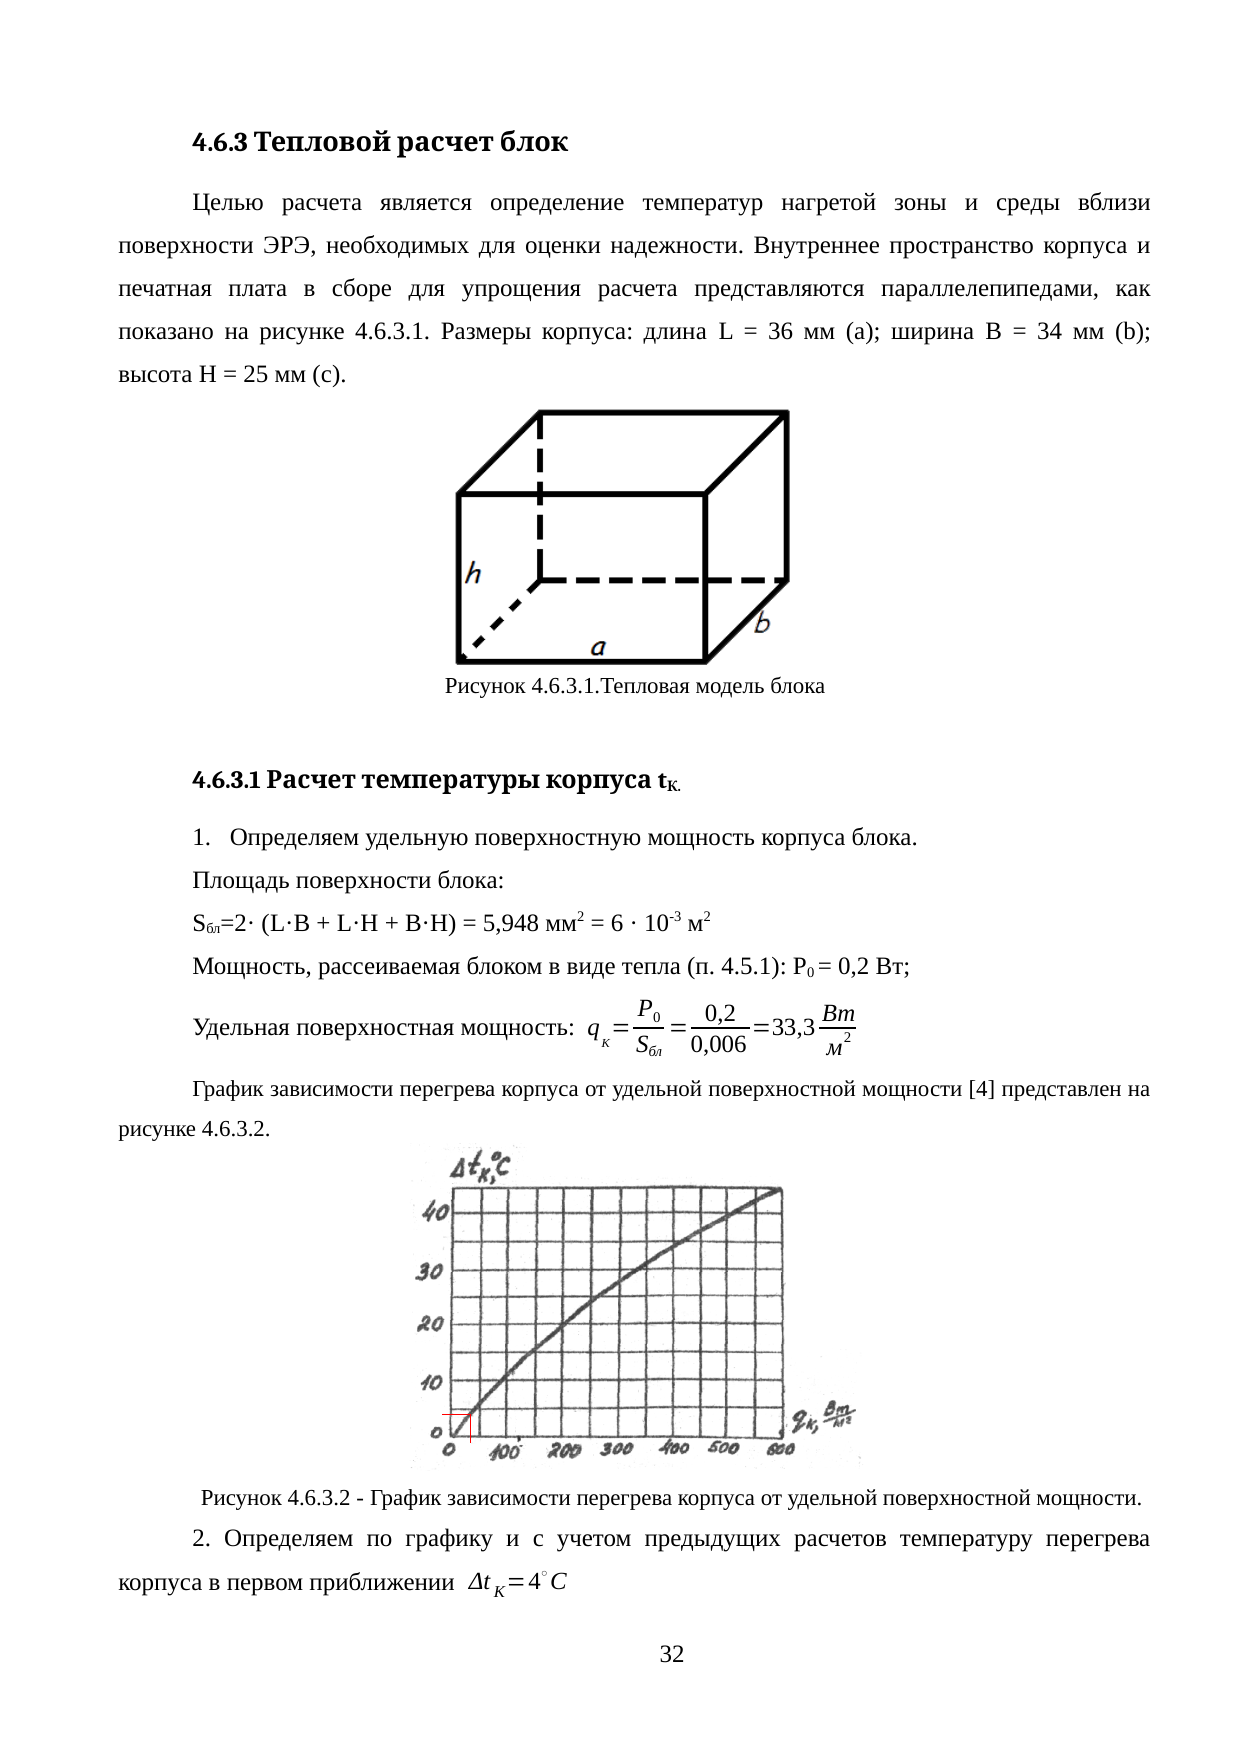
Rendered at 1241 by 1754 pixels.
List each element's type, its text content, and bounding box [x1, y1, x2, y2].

text Целью расчета является определение температур нагретой зоны и среды вблизи поверхности ЭРЭ, необходимых для оценки надежности. Внутреннее пространство корпуса и печатная плата в сборе для упрощения расчета представляются параллелепипедами, как показано на рисунке 4.6.3.1. Размеры корпуса: длина L = 36 мм (a); ширина B = 34 мм (b); высота H = 25 мм (c). [118, 187, 1152, 388]
text Площадь поверхности блока: [118, 865, 1152, 894]
picture [409, 1143, 866, 1471]
list Определяем удельную поверхностную мощность корпуса блока. [192, 822, 1152, 851]
subtitle 4.6.3 Тепловой расчет блок [118, 127, 1152, 159]
text 2. Определяем по графику и с учетом предыдущих расчетов температуру перегрева корпуса в первом приближении [118, 1523, 1152, 1601]
text Рисунок 4.6.3.1.Тепловая модель блока [118, 672, 1152, 698]
text Sбл=2· (L·B + L·H + B·H) = 5,948 мм2 = 6 · 10-3 м2 [118, 908, 1152, 937]
text 4.6.3.1 Расчет температуры корпуса tК. [118, 766, 1152, 795]
text Удельная поверхностная мощность: [118, 994, 1152, 1061]
text График зависимости перегрева корпуса от удельной поверхностной мощности [4] представлен на рисунке 4.6.3.2. [118, 1075, 1152, 1141]
text Рисунок 4.6.3.2 - График зависимости перегрева корпуса от удельной поверхностной мощности. [118, 1471, 1152, 1510]
text Мощность, рассеиваемая блоком в виде тепла (п. 4.5.1): Р0 = 0,2 Вт; [118, 951, 1152, 980]
picture [451, 406, 798, 672]
